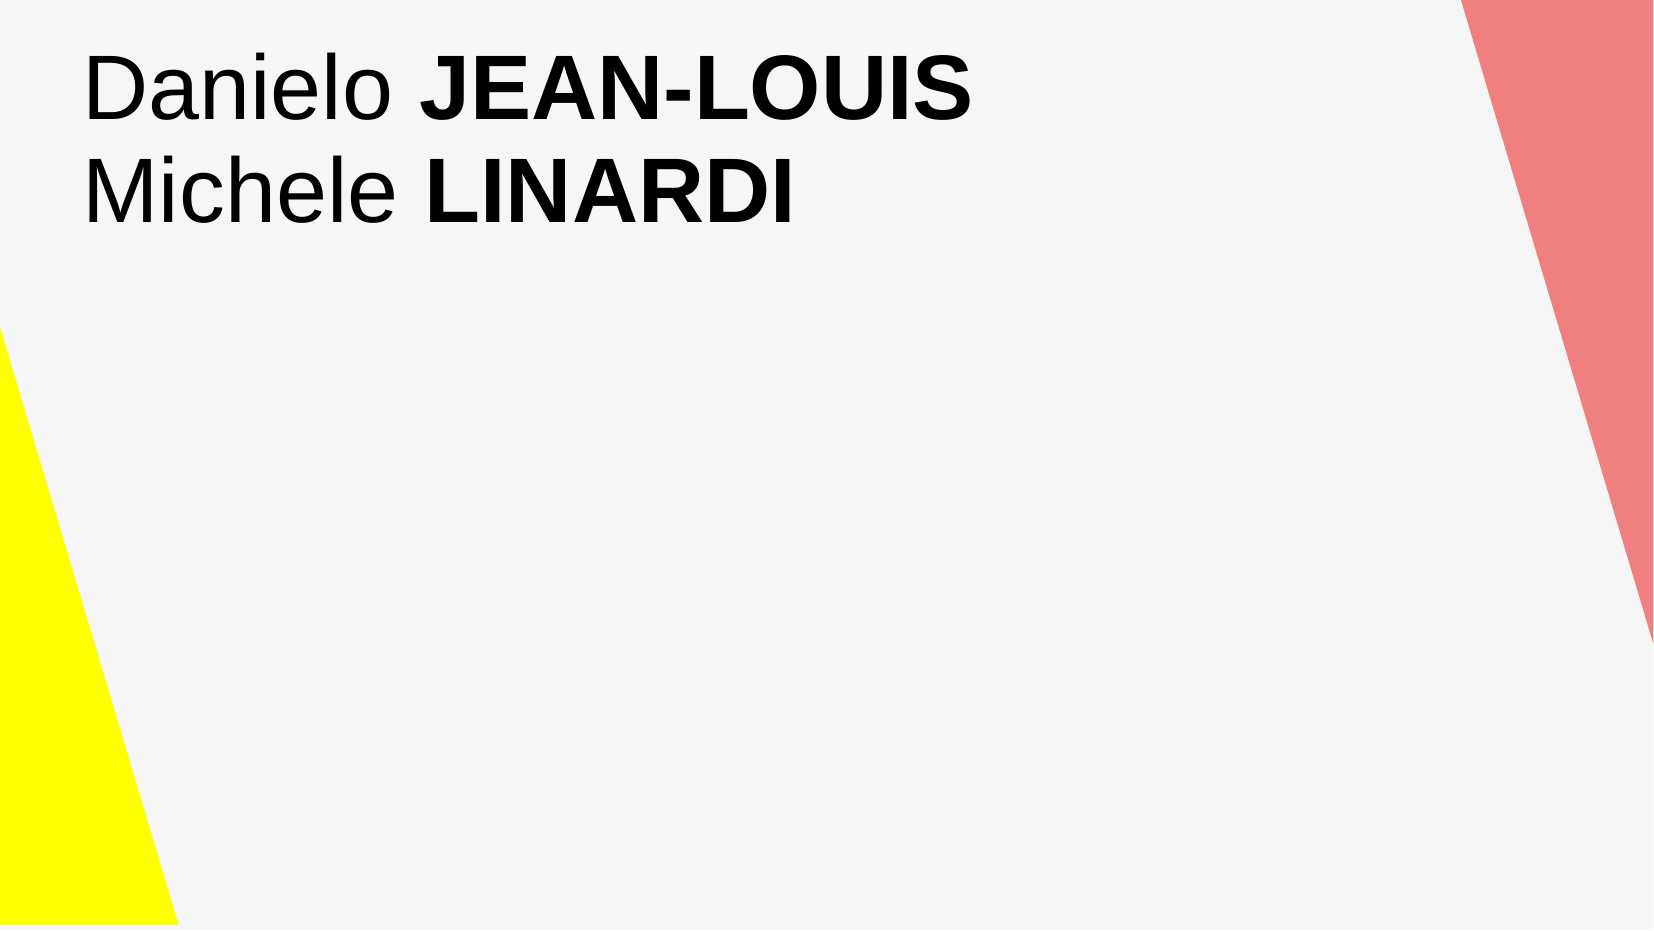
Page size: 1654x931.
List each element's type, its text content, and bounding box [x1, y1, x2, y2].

text_box [0, 326, 179, 925]
text_box [1460, 0, 1654, 647]
subtitle Danielo JEAN-LOUIS Michele LINARDI [82, 36, 1532, 242]
